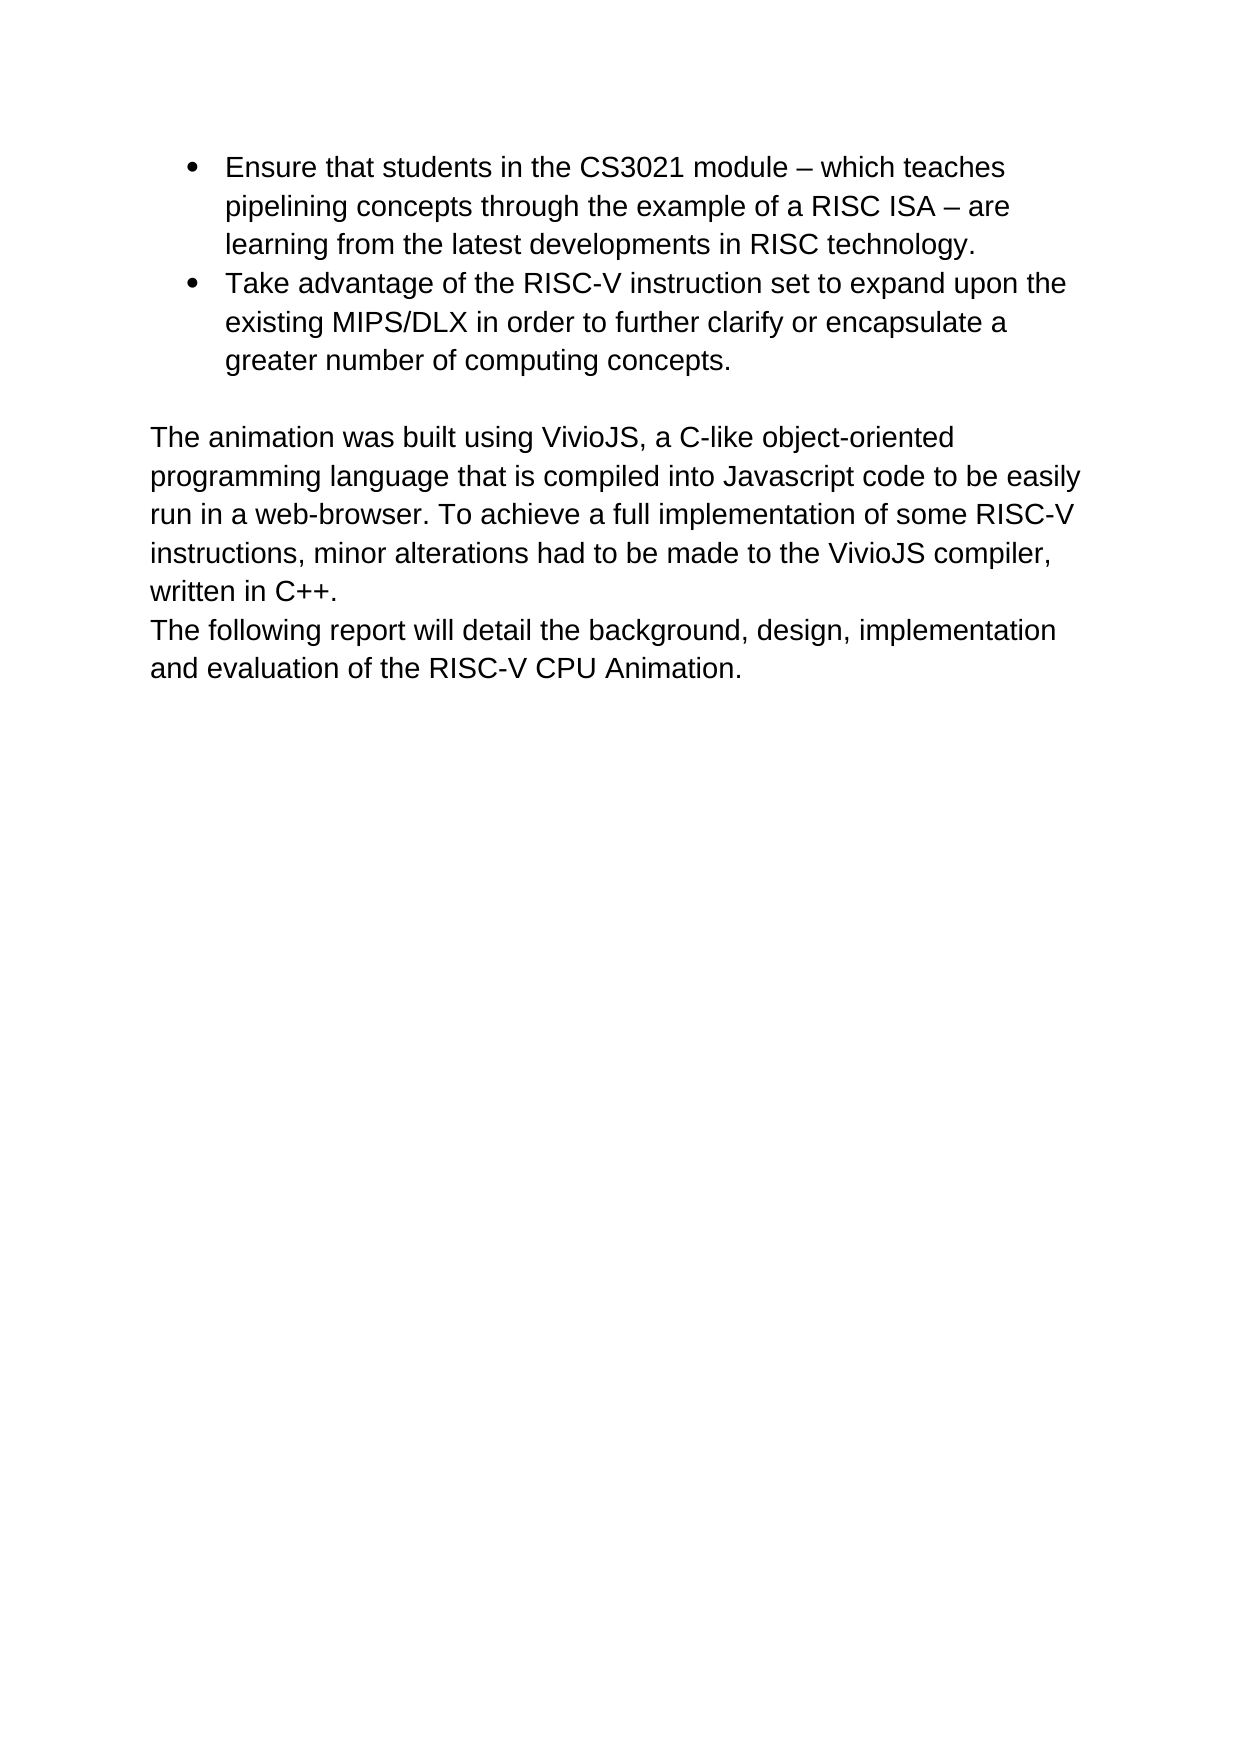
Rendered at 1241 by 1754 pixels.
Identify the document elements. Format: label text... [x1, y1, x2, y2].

text The following report will detail the background, design, implementation and evaluation of the RISC-V CPU Animation. [150, 613, 1090, 685]
list Take advantage of the RISC-V instruction set to expand upon the existing MIPS/DLX in order to further clarify or encapsulate a greater number of computing concepts. [187, 266, 1090, 377]
list Ensure that students in the CS3021 module – which teaches pipelining concepts through the example of a RISC ISA – are learning from the latest developments in RISC technology. [187, 150, 1090, 261]
text The animation was built using VivioJS, a C-like object-oriented programming language that is compiled into Javascript code to be easily run in a web-browser. To achieve a full implementation of some RISC-V instructions, minor alterations had to be made to the VivioJS compiler, written in C++. [150, 420, 1090, 608]
